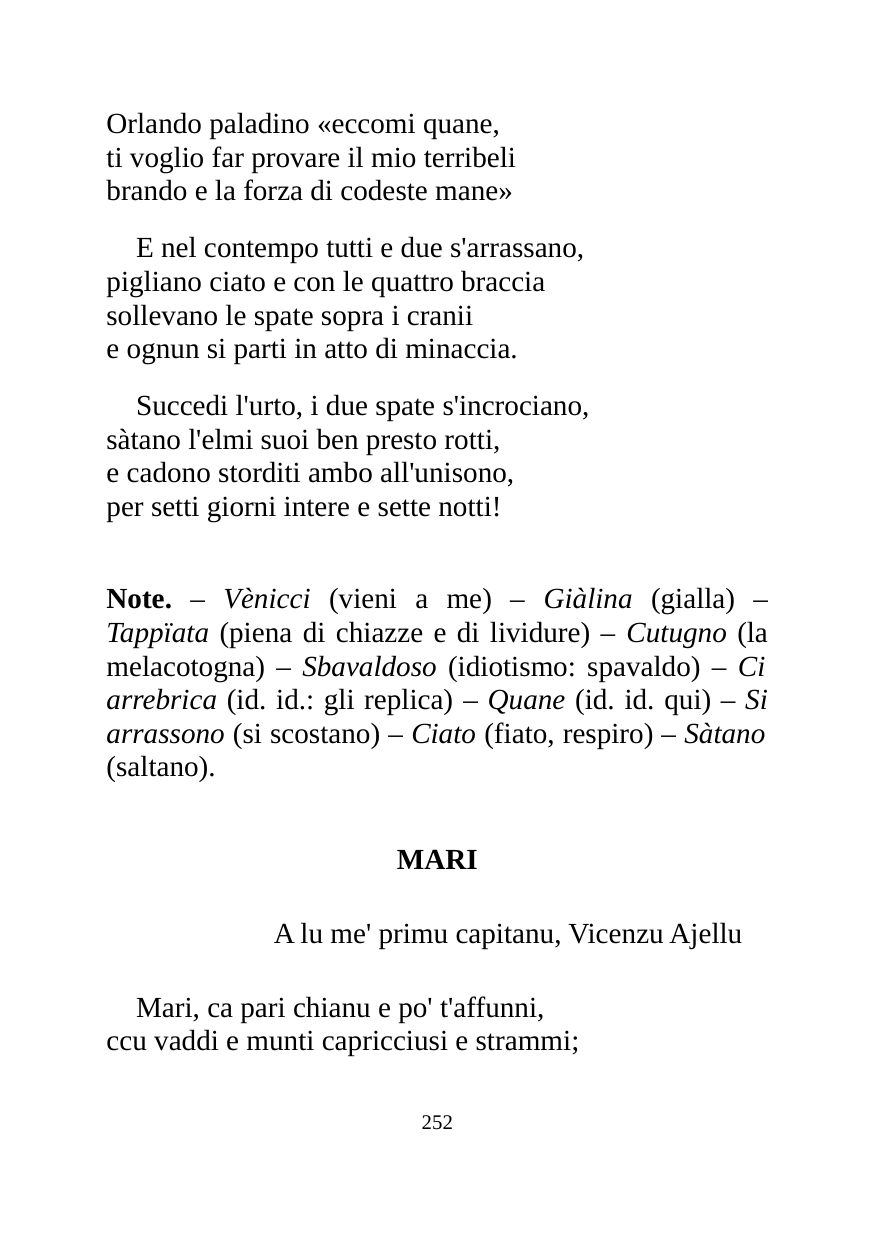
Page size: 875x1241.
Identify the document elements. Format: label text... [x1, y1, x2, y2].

text MARI [106, 842, 768, 875]
text ti voglio far provare il mio terribeli [106, 140, 768, 173]
text e ognun si parti in atto di minaccia. [106, 331, 768, 365]
text brando e la forza di codeste mane» [106, 173, 768, 207]
text per setti giorni intere e sette notti! [106, 489, 768, 522]
text pigliano ciato e con le quattro braccia [106, 264, 768, 298]
text A lu me' primu capitanu, Vicenzu Ajellu [273, 916, 768, 949]
text ccu vaddi e munti capricciusi e strammi; [106, 1023, 768, 1057]
text E nel contempo tutti e due s'arrassano, [106, 231, 768, 264]
text Succedi l'urto, i due spate s'incrociano, [106, 388, 768, 422]
text sollevano le spate sopra i cranii [106, 298, 768, 331]
text Orlando paladino «eccomi quane, [106, 106, 768, 140]
text Note. – Vènicci (vieni a me) – Giàlina (gialla) – Tappïata (piena di chiazze e di lividure) – Cutugno (la melacotogna) – Sbavaldoso (idiotismo: spavaldo) – Ci arrebrica (id. id.: gli replica) – Quane (id. id. qui) – Si arrassono (si scostano) – Ciato (fiato, respiro) – Sàtano (saltano). [106, 582, 768, 783]
text Mari, ca pari chianu e po' t'affunni, [106, 990, 768, 1023]
text sàtano l'elmi suoi ben presto rotti, [106, 422, 768, 455]
text e cadono storditi ambo all'unisono, [106, 455, 768, 489]
